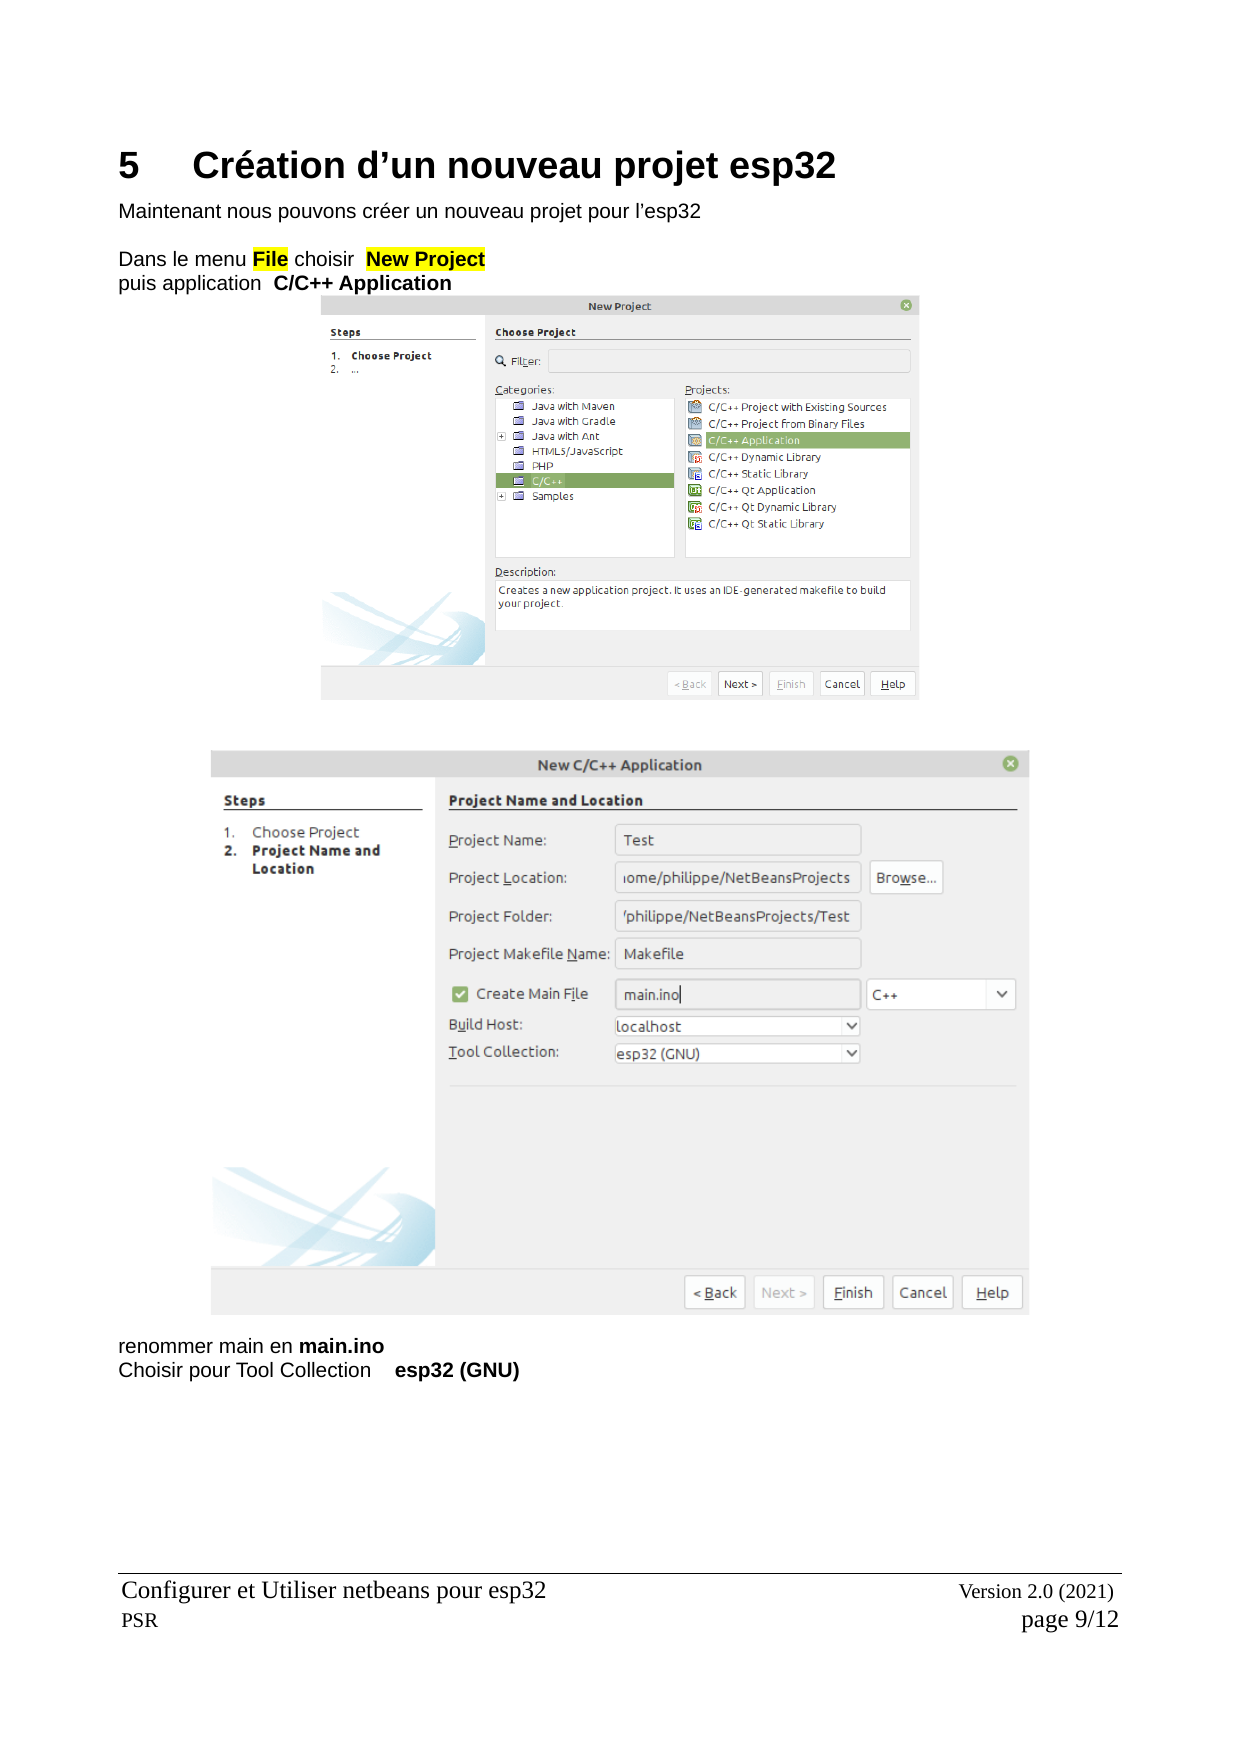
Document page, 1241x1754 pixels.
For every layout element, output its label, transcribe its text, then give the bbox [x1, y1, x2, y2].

text Dans le menu File choisir New Project [118, 247, 1122, 271]
text puis application C/C++ Application [118, 271, 1122, 295]
subtitle Création d’un nouveau projet esp32 [118, 143, 1122, 187]
text Maintenant nous pouvons créer un nouveau projet pour l’esp32 [118, 199, 1122, 223]
text renommer main en main.ino [118, 1334, 1122, 1358]
picture [210, 750, 1030, 1315]
text Choisir pour Tool Collection esp32 (GNU) [118, 1358, 1122, 1382]
picture [320, 295, 920, 700]
